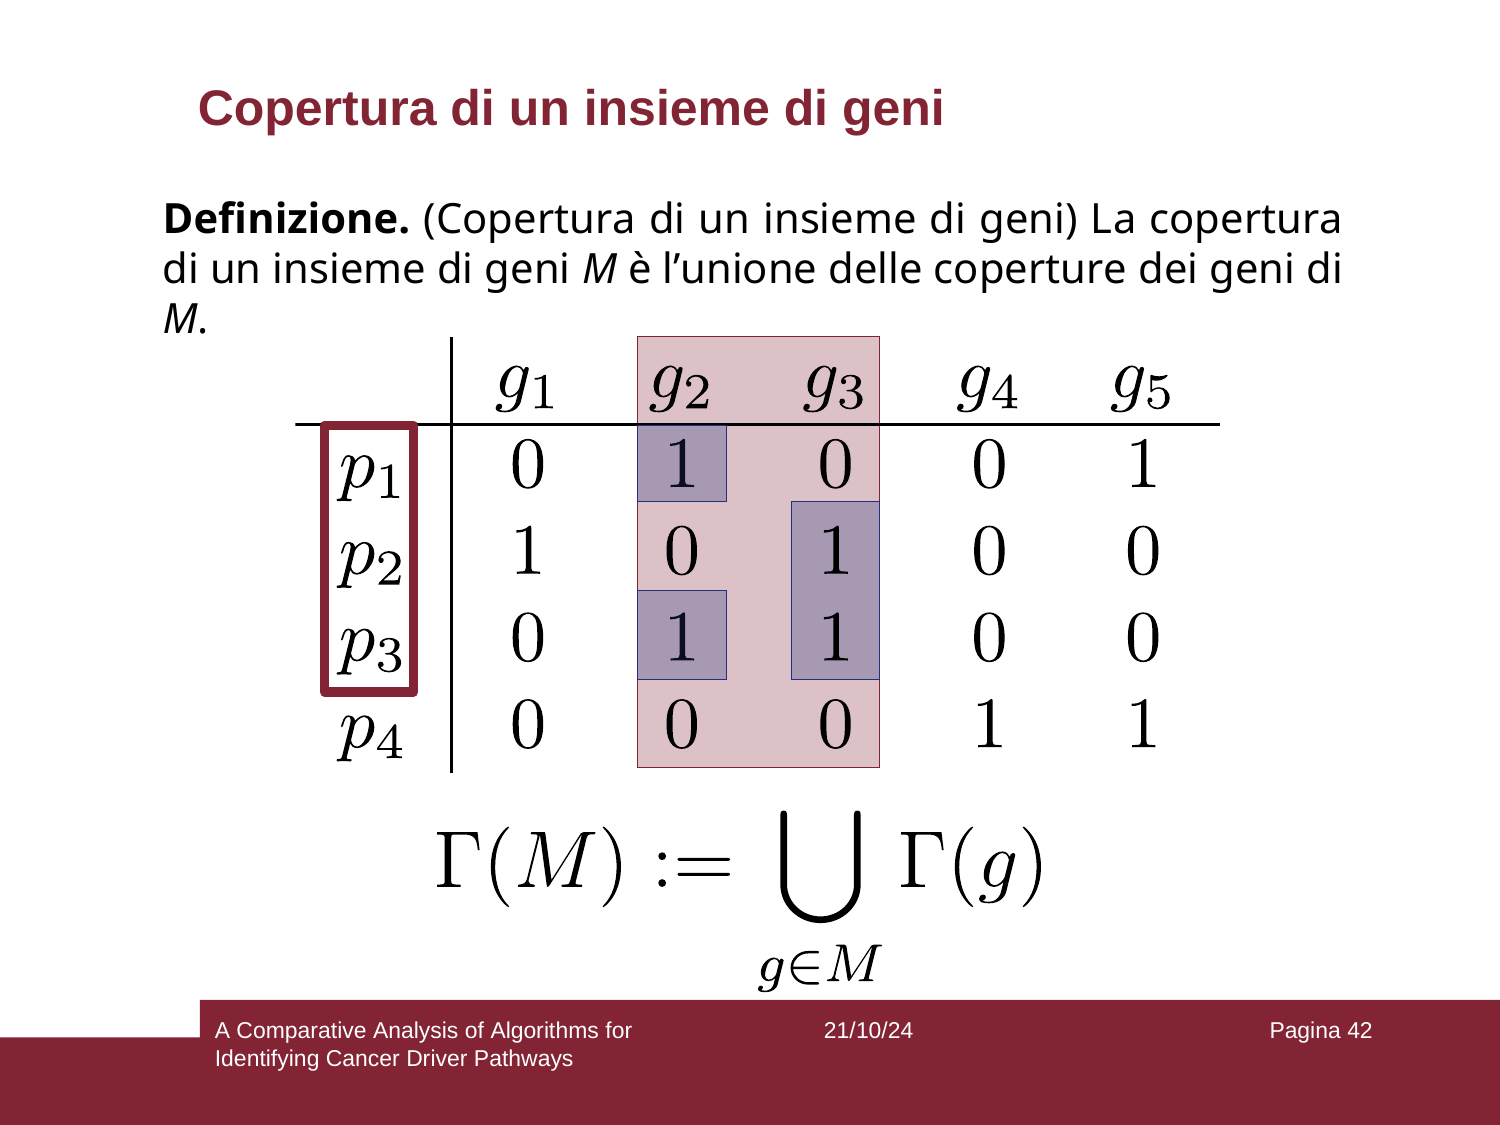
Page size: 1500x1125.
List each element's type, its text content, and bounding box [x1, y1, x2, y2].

text_box Definizione. (Copertura di un insieme di geni) La copertura di un insieme di geni M è l’unione delle coperture dei geni di M. [147, 184, 1359, 350]
picture [295, 350, 1241, 780]
picture [437, 810, 1041, 993]
title Copertura di un insieme di geni [183, 67, 1400, 150]
text_box A Comparative Analysis of Algorithms for Identifying Cancer Driver Pathways [199, 1008, 676, 1084]
text_box [637, 425, 727, 502]
text_box 21/10/24 [712, 1008, 1026, 1084]
text_box [637, 590, 727, 680]
text_box Pagina <number> [1074, 1008, 1388, 1084]
